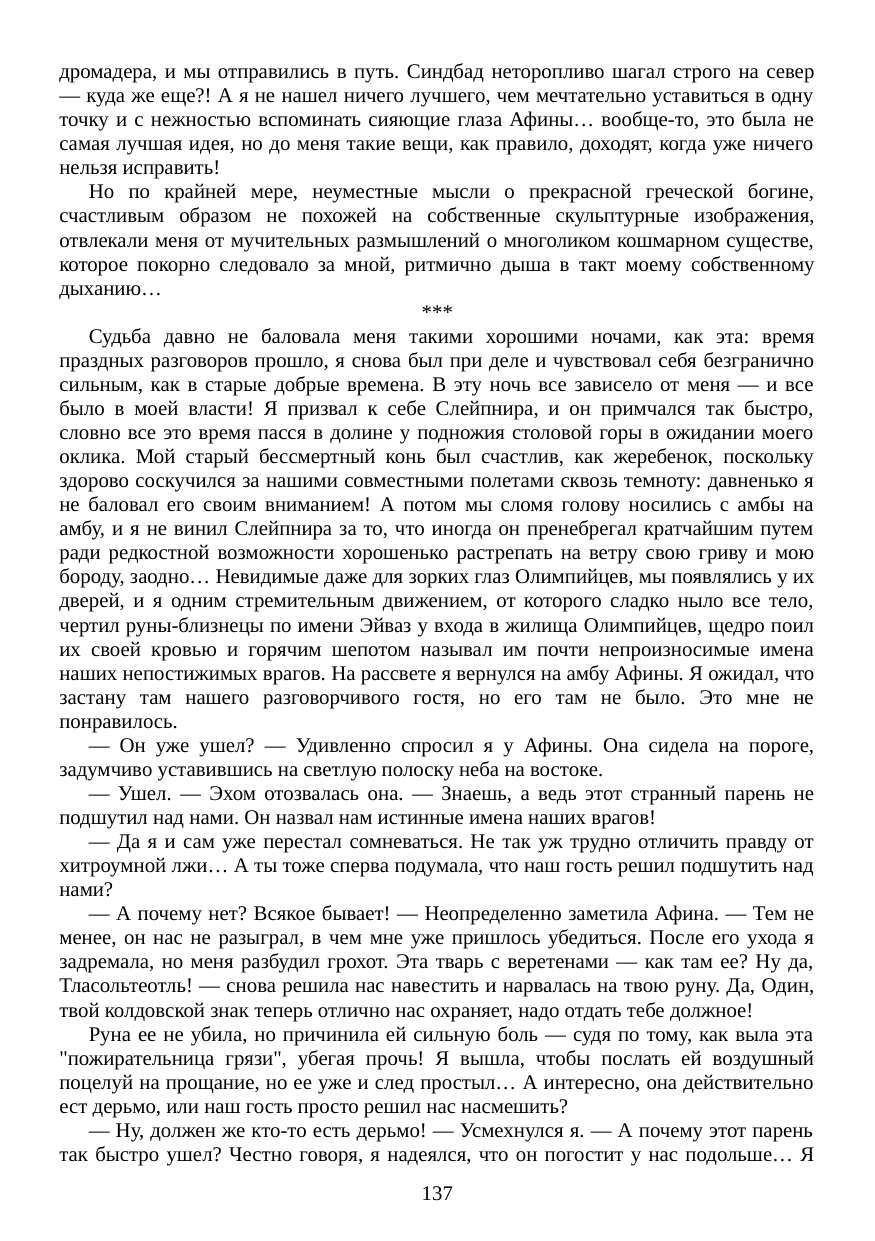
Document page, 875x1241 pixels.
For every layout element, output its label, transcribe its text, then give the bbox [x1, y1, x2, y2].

text Но по крайней мере, неуместные мысли о прекрасной греческой богине, счастливым образом не похожей на собственные скульптурные изображения, отвлекали меня от мучительных размышлений о многоликом кошмарном существе, которое покорно следовало за мной, ритмично дыша в такт моему собственному дыханию… [59, 179, 815, 300]
text — А почему нет? Всякое бывает! — Неопределенно заметила Афина. — Тем не менее, он нас не разыграл, в чем мне уже пришлось убедиться. После его ухода я задремала, но меня разбудил грохот. Эта тварь с веретенами — как там ее? Ну да, Тласольтеотль! — снова решила нас навестить и нарвалась на твою руну. Да, Один, твой колдовской знак теперь отлично нас охраняет, надо отдать тебе должное! [59, 901, 815, 1022]
text — Да я и сам уже перестал сомневаться. Не так уж трудно отличить правду от хитроумной лжи… А ты тоже сперва подумала, что наш гость решил подшутить над нами? [59, 829, 815, 901]
text Руна ее не убила, но причинила ей сильную боль — судя по тому, как выла эта "пожирательница грязи", убегая прочь! Я вышла, чтобы послать ей воздушный поцелуй на прощание, но ее уже и след простыл… А интересно, она действительно ест дерьмо, или наш гость просто решил нас насмешить? [59, 1022, 815, 1118]
text — Он уже ушел? — Удивленно спросил я у Афины. Она сидела на пороге, задумчиво уставившись на светлую полоску неба на востоке. [59, 733, 815, 781]
text Судьба давно не баловала меня такими хорошими ночами, как эта: время праздных разговоров прошло, я снова был при деле и чувствовал себя безгранично сильным, как в старые добрые времена. В эту ночь все зависело от меня — и все было в моей власти! Я призвал к себе Слейпнира, и он примчался так быстро, словно все это время пасся в долине у подножия столовой горы в ожидании моего оклика. Мой старый бессмертный конь был счастлив, как жеребенок, поскольку здорово соскучился за нашими совместными полетами сквозь темноту: давненько я не баловал его своим вниманием! А потом мы сломя голову носились с амбы на амбу, и я не винил Слейпнира за то, что иногда он пренебрегал кратчайшим путем ради редкостной возможности хорошенько растрепать на ветру свою гриву и мою бороду, заодно… Невидимые даже для зорких глаз Олимпийцев, мы появлялись у их дверей, и я одним стремительным движением, от которого сладко ныло все тело, чертил руны-близнецы по имени Эйваз у входа в жилища Олимпийцев, щедро поил их своей кровью и горячим шепотом называл им почти непроизносимые имена наших непостижимых врагов. На рассвете я вернулся на амбу Афины. Я ожидал, что застану там нашего разговорчивого гостя, но его там не было. Это мне не понравилось. [59, 324, 815, 733]
text — Ушел. — Эхом отозвалась она. — Знаешь, а ведь этот странный парень не подшутил над нами. Он назвал нам истинные имена наших врагов! [59, 781, 815, 829]
text дромадера, и мы отправились в путь. Синдбад неторопливо шагал строго на север — куда же еще?! А я не нашел ничего лучшего, чем мечтательно уставиться в одну точку и с нежностью вспоминать сияющие глаза Афины… вообще-то, это была не самая лучшая идея, но до меня такие вещи, как правило, доходят, когда уже ничего нельзя исправить! [59, 59, 815, 179]
text *** [59, 300, 815, 324]
text — Ну, должен же кто-то есть дерьмо! — Усмехнулся я. — А почему этот парень так быстро ушел? Честно говоря, я надеялся, что он погостит у нас подольше… Я [59, 1118, 815, 1166]
